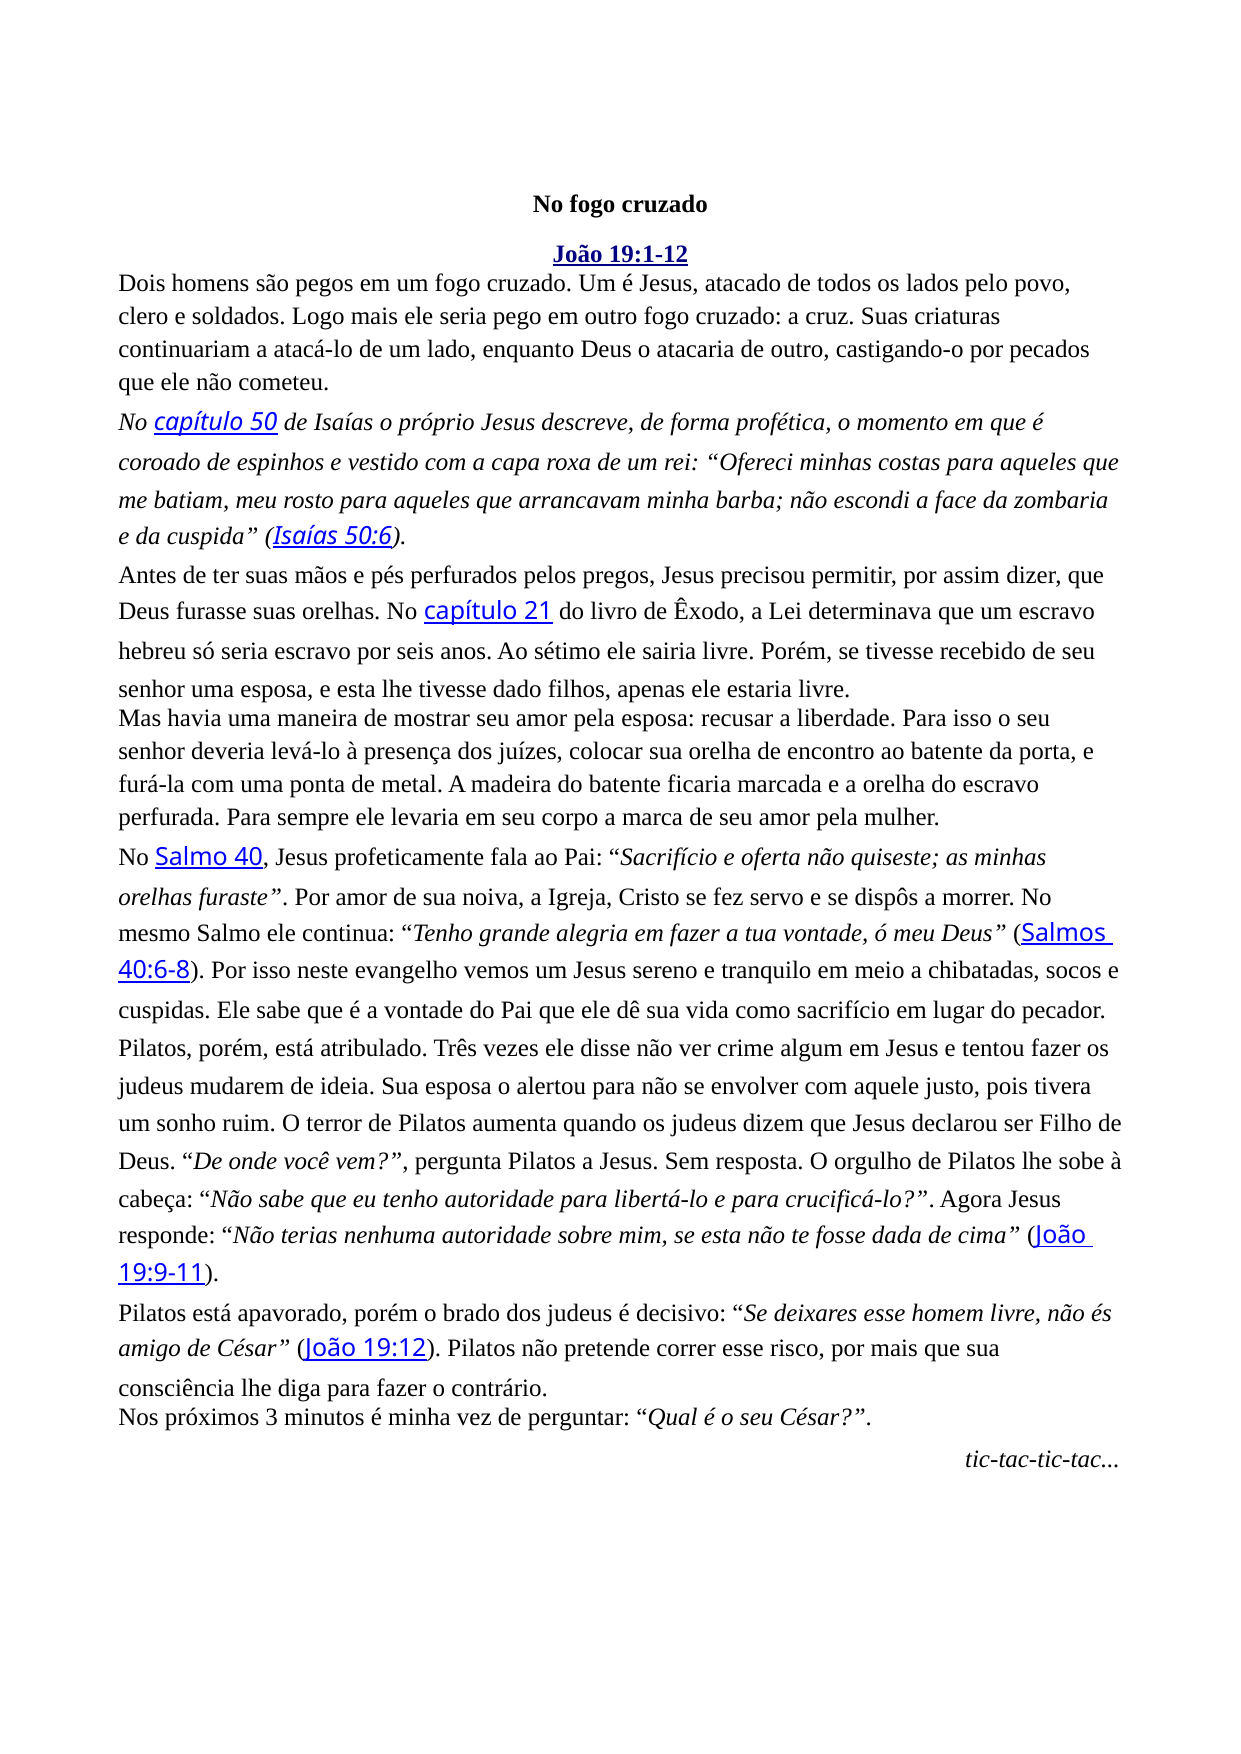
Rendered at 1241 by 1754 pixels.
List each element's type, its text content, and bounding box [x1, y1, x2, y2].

text Nos próximos 3 minutos é minha vez de perguntar: “Qual é o seu César?”. [118, 1402, 1122, 1431]
text Antes de ter suas mãos e pés perfurados pelos pregos, Jesus precisou permitir, por assim dizer, que Deus furasse suas orelhas. No capítulo 21 do livro de Êxodo, a Lei determinava que um escravo hebreu só seria escravo por seis anos. Ao sétimo ele sairia livre. Porém, se tivesse recebido de seu senhor uma esposa, e esta lhe tivesse dado filhos, apenas ele estaria livre. [118, 551, 1122, 703]
text João 19:1-12 [118, 230, 1122, 268]
text Mas havia uma maneira de mostrar seu amor pela esposa: recusar a liberdade. Para isso o seu senhor deveria levá-lo à presença dos juízes, colocar sua orelha de encontro ao batente da porta, e furá-la com uma ponta de metal. A madeira do batente ficaria marcada e a orelha do escravo perfurada. Para sempre ele levaria em seu corpo a marca de seu amor pela mulher. [118, 703, 1122, 831]
text tic-tac-tic-tac... [118, 1435, 1122, 1473]
text No capítulo 50 de Isaías o próprio Jesus descreve, de forma profética, o momento em que é coroado de espinhos e vestido com a capa roxa de um rei: “Ofereci minhas costas para aqueles que me batiam, meu rosto para aqueles que arrancavam minha barba; não escondi a face da zombaria e da cuspida” (Isaías 50:6). [118, 400, 1122, 551]
text No Salmo 40, Jesus profeticamente fala ao Pai: “Sacrifício e oferta não quiseste; as minhas orelhas furaste”. Por amor de sua noiva, a Igreja, Cristo se fez servo e se dispôs a morrer. No mesmo Salmo ele continua: “Tenho grande alegria em fazer a tua vontade, ó meu Deus” (Salmos 40:6-8). Por isso neste evangelho vemos um Jesus sereno e tranquilo em meio a chibatadas, socos e cuspidas. Ele sabe que é a vontade do Pai que ele dê sua vida como sacrifício em lugar do pecador. [118, 835, 1122, 1024]
text Pilatos está apavorado, porém o brado dos judeus é decisivo: “Se deixares esse homem livre, não és amigo de César” (João 19:12). Pilatos não pretende correr esse risco, por mais que sua consciência lhe diga para fazer o contrário. [118, 1288, 1122, 1402]
text No fogo cruzado [118, 143, 1122, 218]
text Pilatos, porém, está atribulado. Três vezes ele disse não ver crime algum em Jesus e tentou fazer os judeus mudarem de ideia. Sua esposa o alertou para não se envolver com aquele justo, pois tivera um sonho ruim. O terror de Pilatos aumenta quando os judeus dizem que Jesus declarou ser Filho de Deus. “De onde você vem?”, pergunta Pilatos a Jesus. Sem resposta. O orgulho de Pilatos lhe sobe à cabeça: “Não sabe que eu tenho autoridade para libertá-lo e para crucificá-lo?”. Agora Jesus responde: “Não terias nenhuma autoridade sobre mim, se esta não te fosse dada de cima” (João 19:9-11). [118, 1024, 1122, 1288]
text Dois homens são pegos em um fogo cruzado. Um é Jesus, atacado de todos os lados pelo povo, clero e soldados. Logo mais ele seria pego em outro fogo cruzado: a cruz. Suas criaturas continuariam a atacá-lo de um lado, enquanto Deus o atacaria de outro, castigando-o por pecados que ele não cometeu. [118, 268, 1122, 396]
